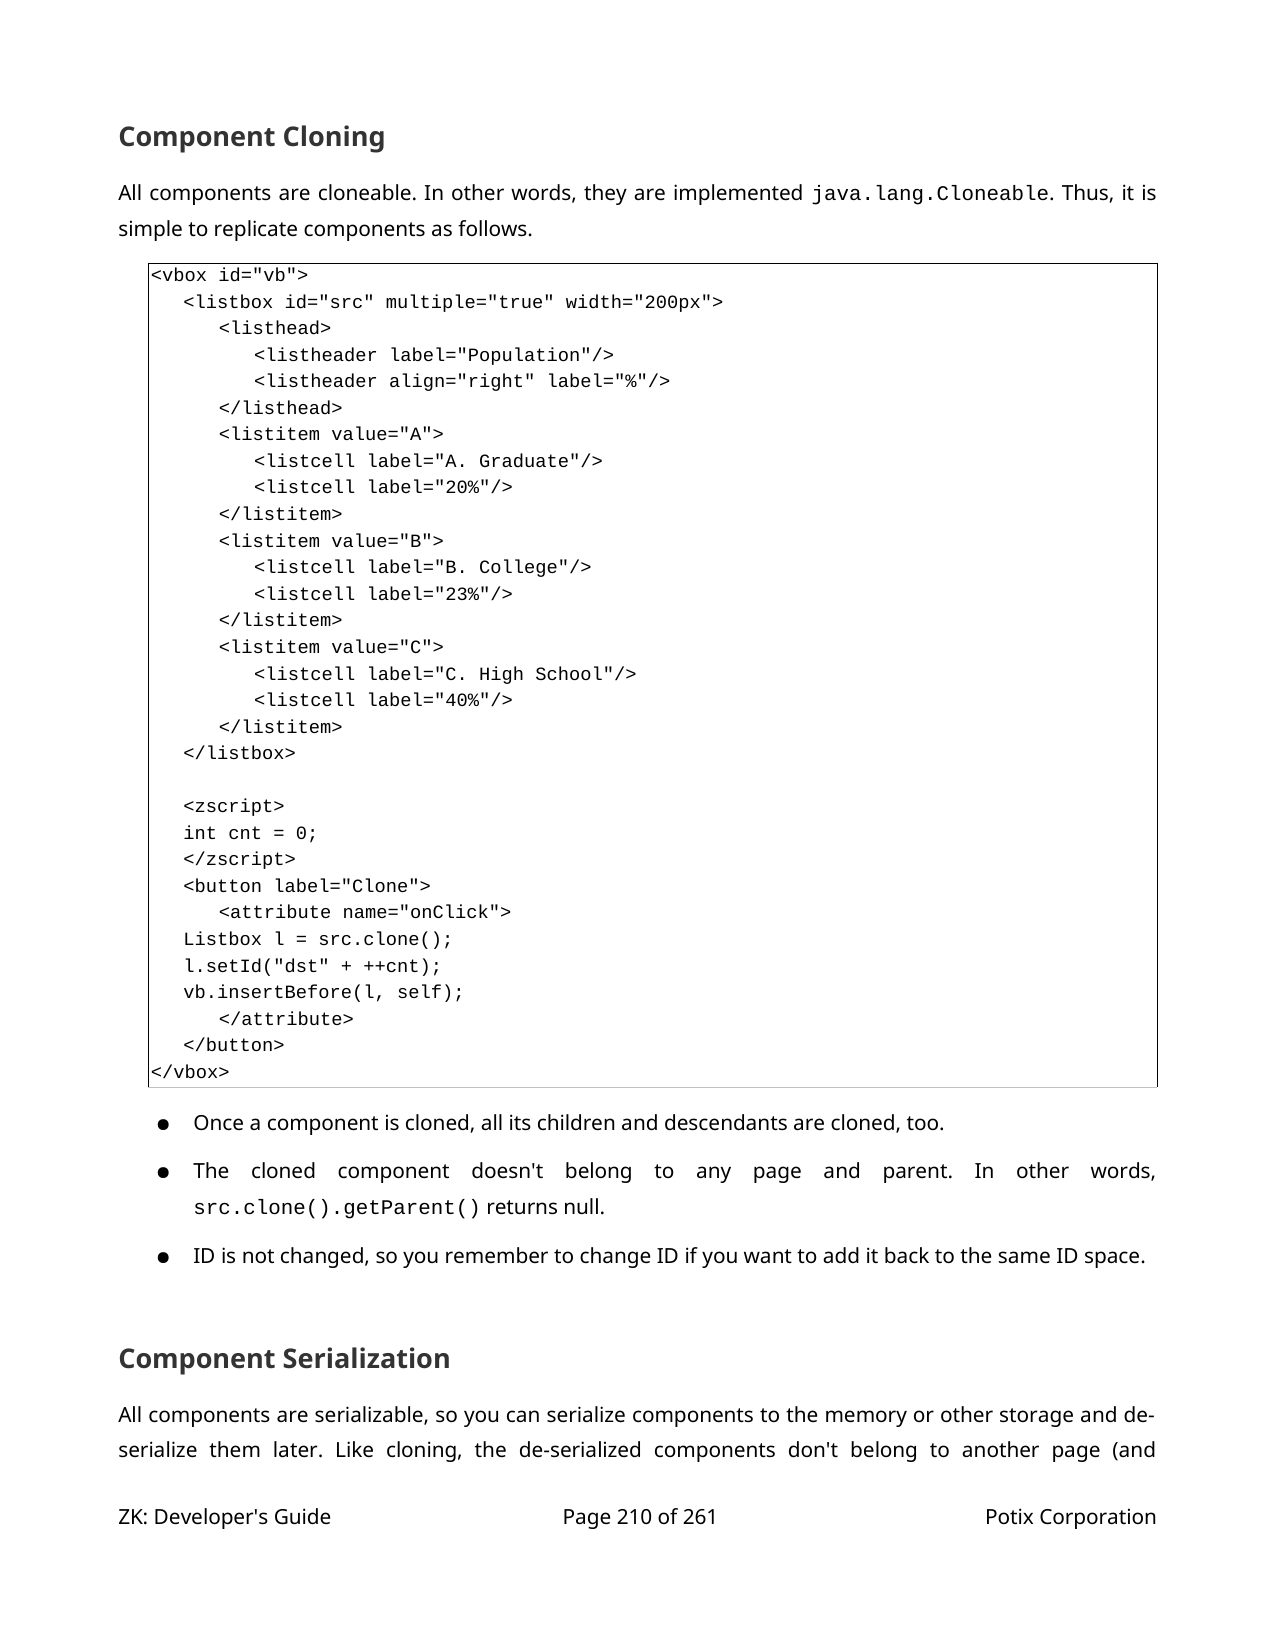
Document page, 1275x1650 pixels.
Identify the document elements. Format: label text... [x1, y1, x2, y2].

list The cloned component doesn't belong to any page and parent. In other words, src.clone().getParent() returns null. [156, 1157, 1157, 1220]
subtitle Component Serialization [118, 1340, 1157, 1377]
text <vbox id="vb"> <listbox id="src" multiple="true" width="200px"> <listhead> <listheader label="Population"/> <listheader align="right" label="%"/> </listhead> <listitem value="A"> <listcell label="A. Graduate"/> <listcell label="20%"/> </listitem> <listitem value="B"> <listcell label="B. College"/> <listcell label="23%"/> </listitem> <listitem value="C"> <listcell label="C. High School"/> <listcell label="40%"/> </listitem> </listbox> <zscript> int cnt = 0; </zscript> <button label="Clone"> <attribute name="onClick"> Listbox l = src.clone(); l.setId("dst" + ++cnt); vb.insertBefore(l, self); </attribute> </button> </vbox> [149, 264, 1157, 1087]
list ID is not changed, so you remember to change ID if you want to add it back to the same ID space. [156, 1241, 1157, 1269]
subtitle Component Cloning [118, 118, 1157, 155]
text All components are serializable, so you can serialize components to the memory or other storage and de-serialize them later. Like cloning, the de-serialized components don't belong to another page (and [118, 1400, 1157, 1464]
list Once a component is cloned, all its children and descendants are cloned, too. [156, 1108, 1157, 1136]
text All components are cloneable. In other words, they are implemented java.lang.Cloneable. Thus, it is simple to replicate components as follows. [118, 178, 1157, 242]
